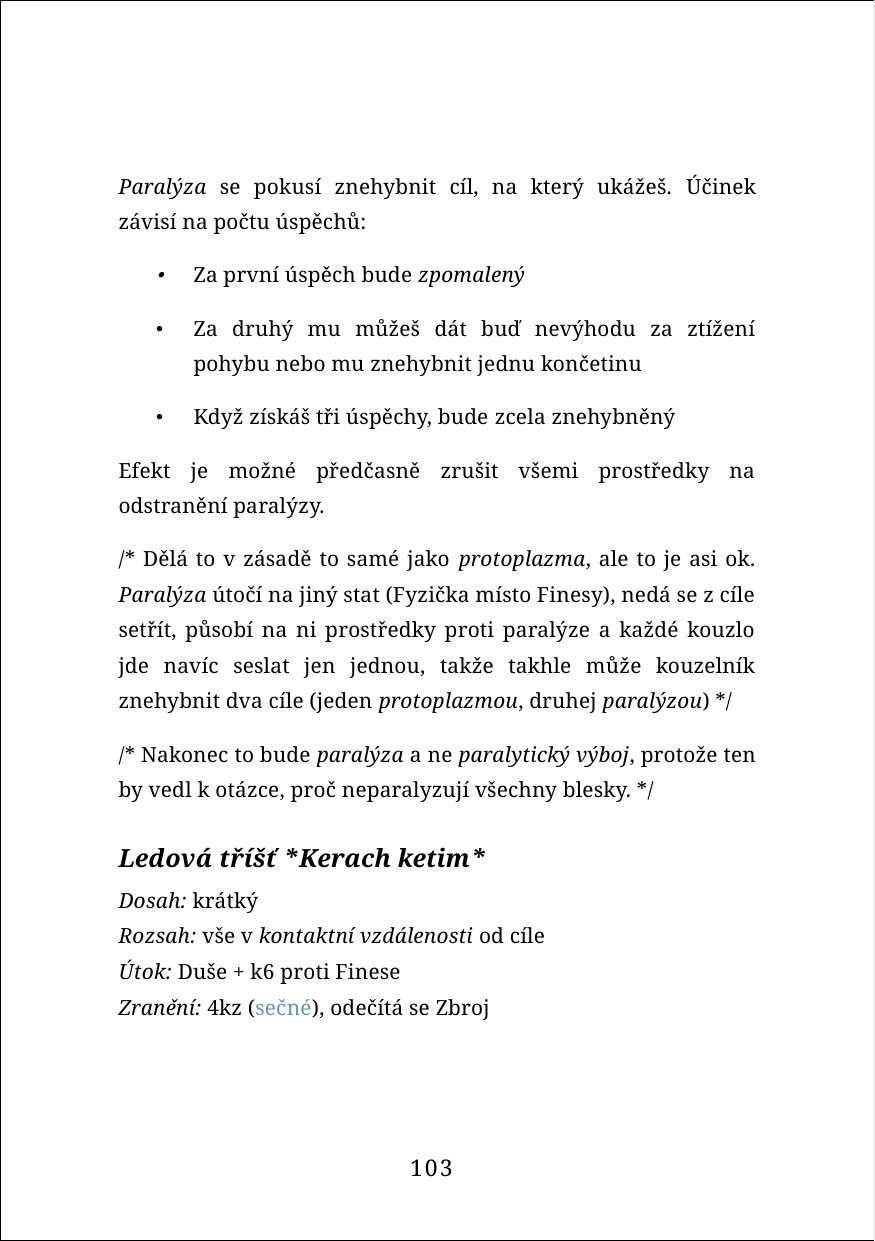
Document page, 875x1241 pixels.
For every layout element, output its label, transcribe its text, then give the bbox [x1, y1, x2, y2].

text /* Dělá to v zásadě to samé jako protoplazma, ale to je asi ok. Paralýza útočí na jiný stat (Fyzička místo Finesy), nedá se z cíle setřít, působí na ni prostředky proti paralýze a každé kouzlo jde navíc seslat jen jednou, takže takhle může kouzelník znehybnit dva cíle (jeden protoplazmou, druhej paralýzou) */ [118, 544, 756, 715]
text Paralýza se pokusí znehybnit cíl, na který ukážeš. Účinek závisí na počtu úspěchů: [118, 172, 756, 236]
list Když získáš tři úspěchy, bude zcela znehybněný [156, 402, 756, 431]
subtitle Ledová tříšť *Kerach ketim* [118, 840, 756, 874]
list Za první úspěch bude zpomalený [156, 261, 756, 289]
list Za druhý mu můžeš dát buď nevýhodu za ztížení pohybu nebo mu znehybnit jednu končetinu [156, 314, 756, 378]
text Dosah: krátký Rozsah: vše v kontaktní vzdálenosti od cíle Útok: Duše + k6 proti Finese Zranění: 4kz (sečné), odečítá se Zbroj [118, 886, 756, 1021]
text Efekt je možné předčasně zrušit všemi prostředky na odstranění paralýzy. [118, 456, 756, 520]
text /* Nakonec to bude paralýza a ne paralytický výboj, protože ten by vedl k otázce, proč neparalyzují všechny blesky. */ [118, 740, 756, 804]
